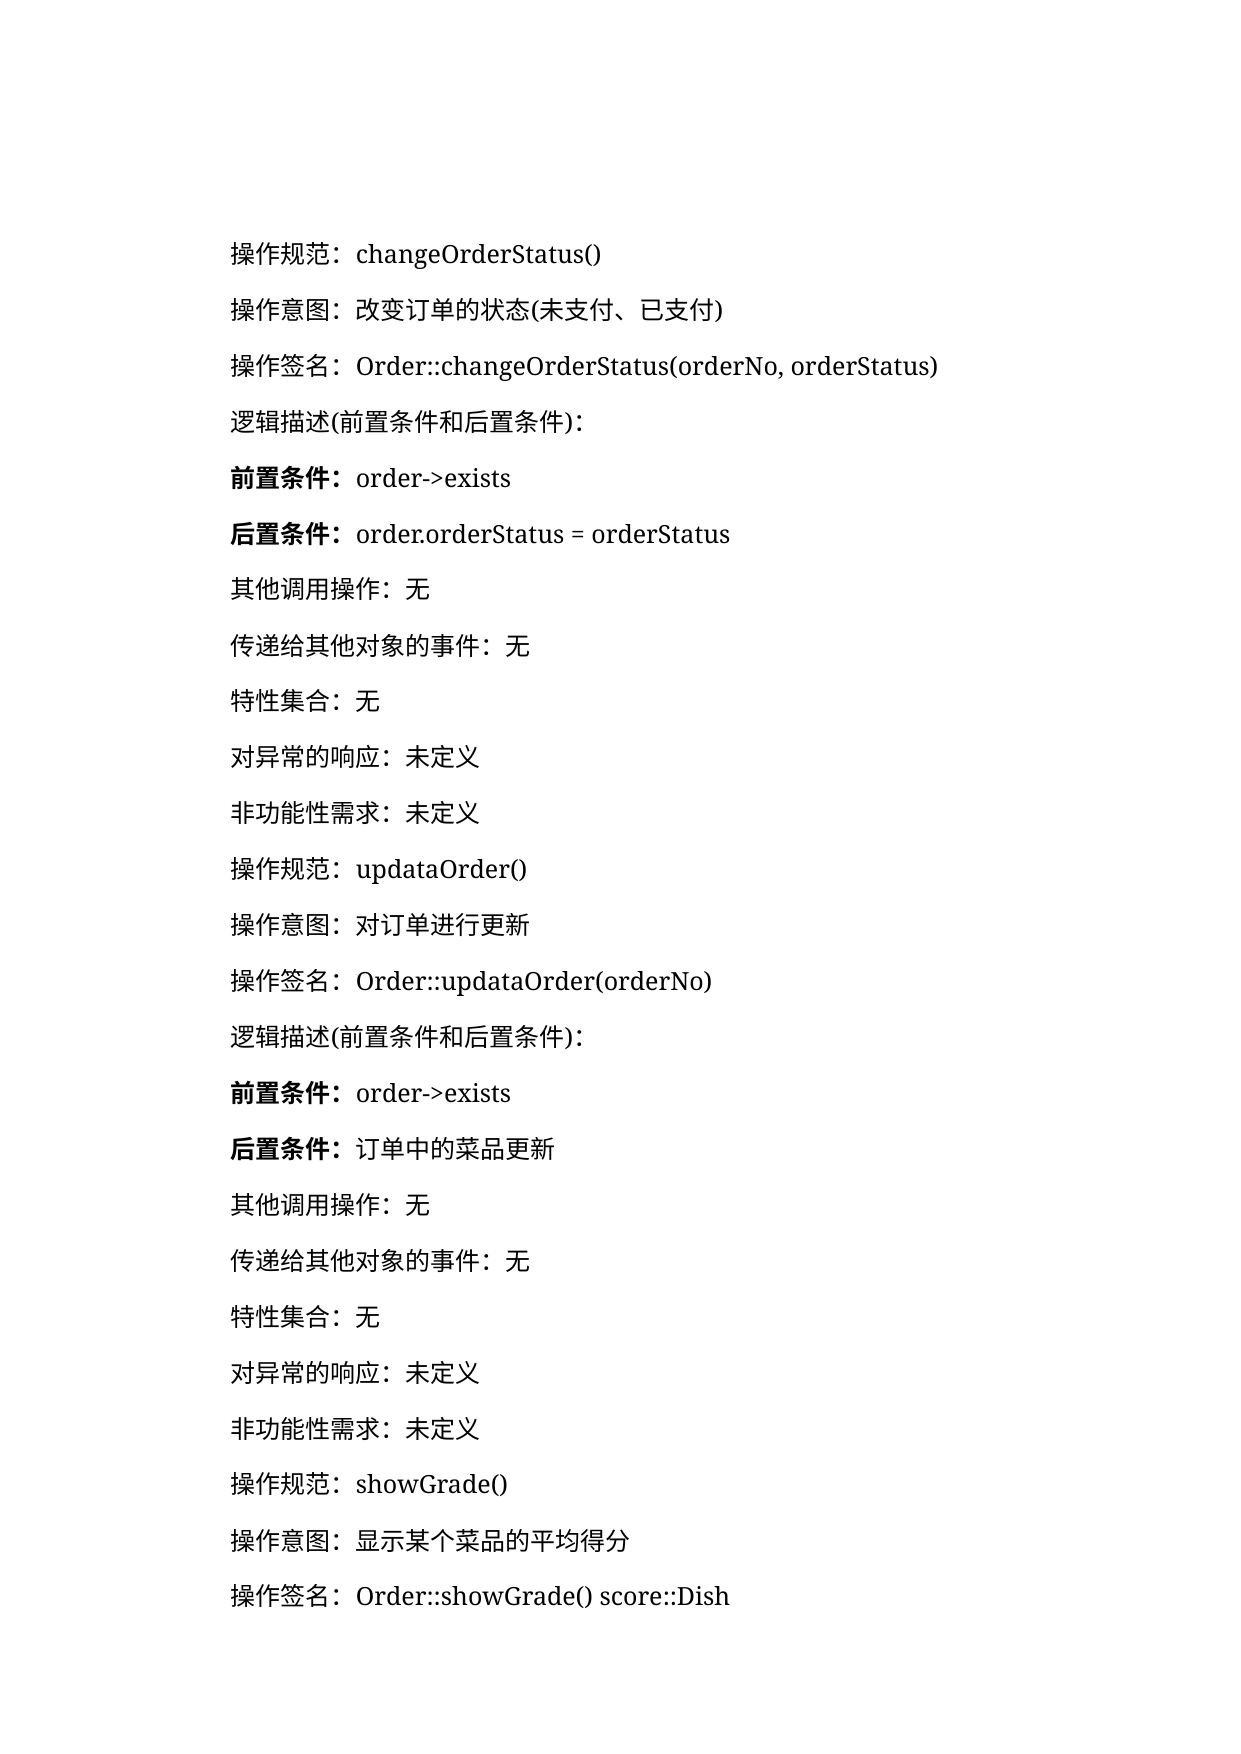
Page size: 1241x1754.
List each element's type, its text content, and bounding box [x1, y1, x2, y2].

text 操作签名：Order::changeOrderStatus(orderNo, orderStatus) [231, 346, 1122, 382]
text 操作规范：updataOrder() [231, 850, 1122, 886]
text 其他调用操作：无 [231, 1185, 1122, 1222]
text 操作签名：Order::showGrade() score::Dish [231, 1577, 1122, 1613]
text 逻辑描述(前置条件和后置条件)： [231, 1017, 1122, 1054]
text 非功能性需求：未定义 [231, 794, 1122, 830]
text 后置条件：订单中的菜品更新 [231, 1129, 1122, 1166]
text 对异常的响应：未定义 [231, 738, 1122, 774]
text 操作意图：显示某个菜品的平均得分 [231, 1521, 1122, 1557]
text 传递给其他对象的事件：无 [231, 1241, 1122, 1277]
text 前置条件：order->exists [231, 1073, 1122, 1110]
text 其他调用操作：无 [231, 570, 1122, 606]
text 操作意图：对订单进行更新 [231, 906, 1122, 942]
text 逻辑描述(前置条件和后置条件)： [231, 402, 1122, 438]
text 特性集合：无 [231, 1297, 1122, 1333]
text 对异常的响应：未定义 [231, 1353, 1122, 1389]
text 传递给其他对象的事件：无 [231, 626, 1122, 662]
text 前置条件：order->exists [231, 458, 1122, 494]
text 非功能性需求：未定义 [231, 1409, 1122, 1445]
text 后置条件：order.orderStatus = orderStatus [231, 514, 1122, 550]
text 操作意图：改变订单的状态(未支付、已支付) [231, 290, 1122, 327]
text 操作规范：showGrade() [231, 1465, 1122, 1501]
text 特性集合：无 [231, 682, 1122, 718]
text 操作签名：Order::updataOrder(orderNo) [231, 962, 1122, 998]
text 操作规范：changeOrderStatus() [231, 234, 1122, 271]
